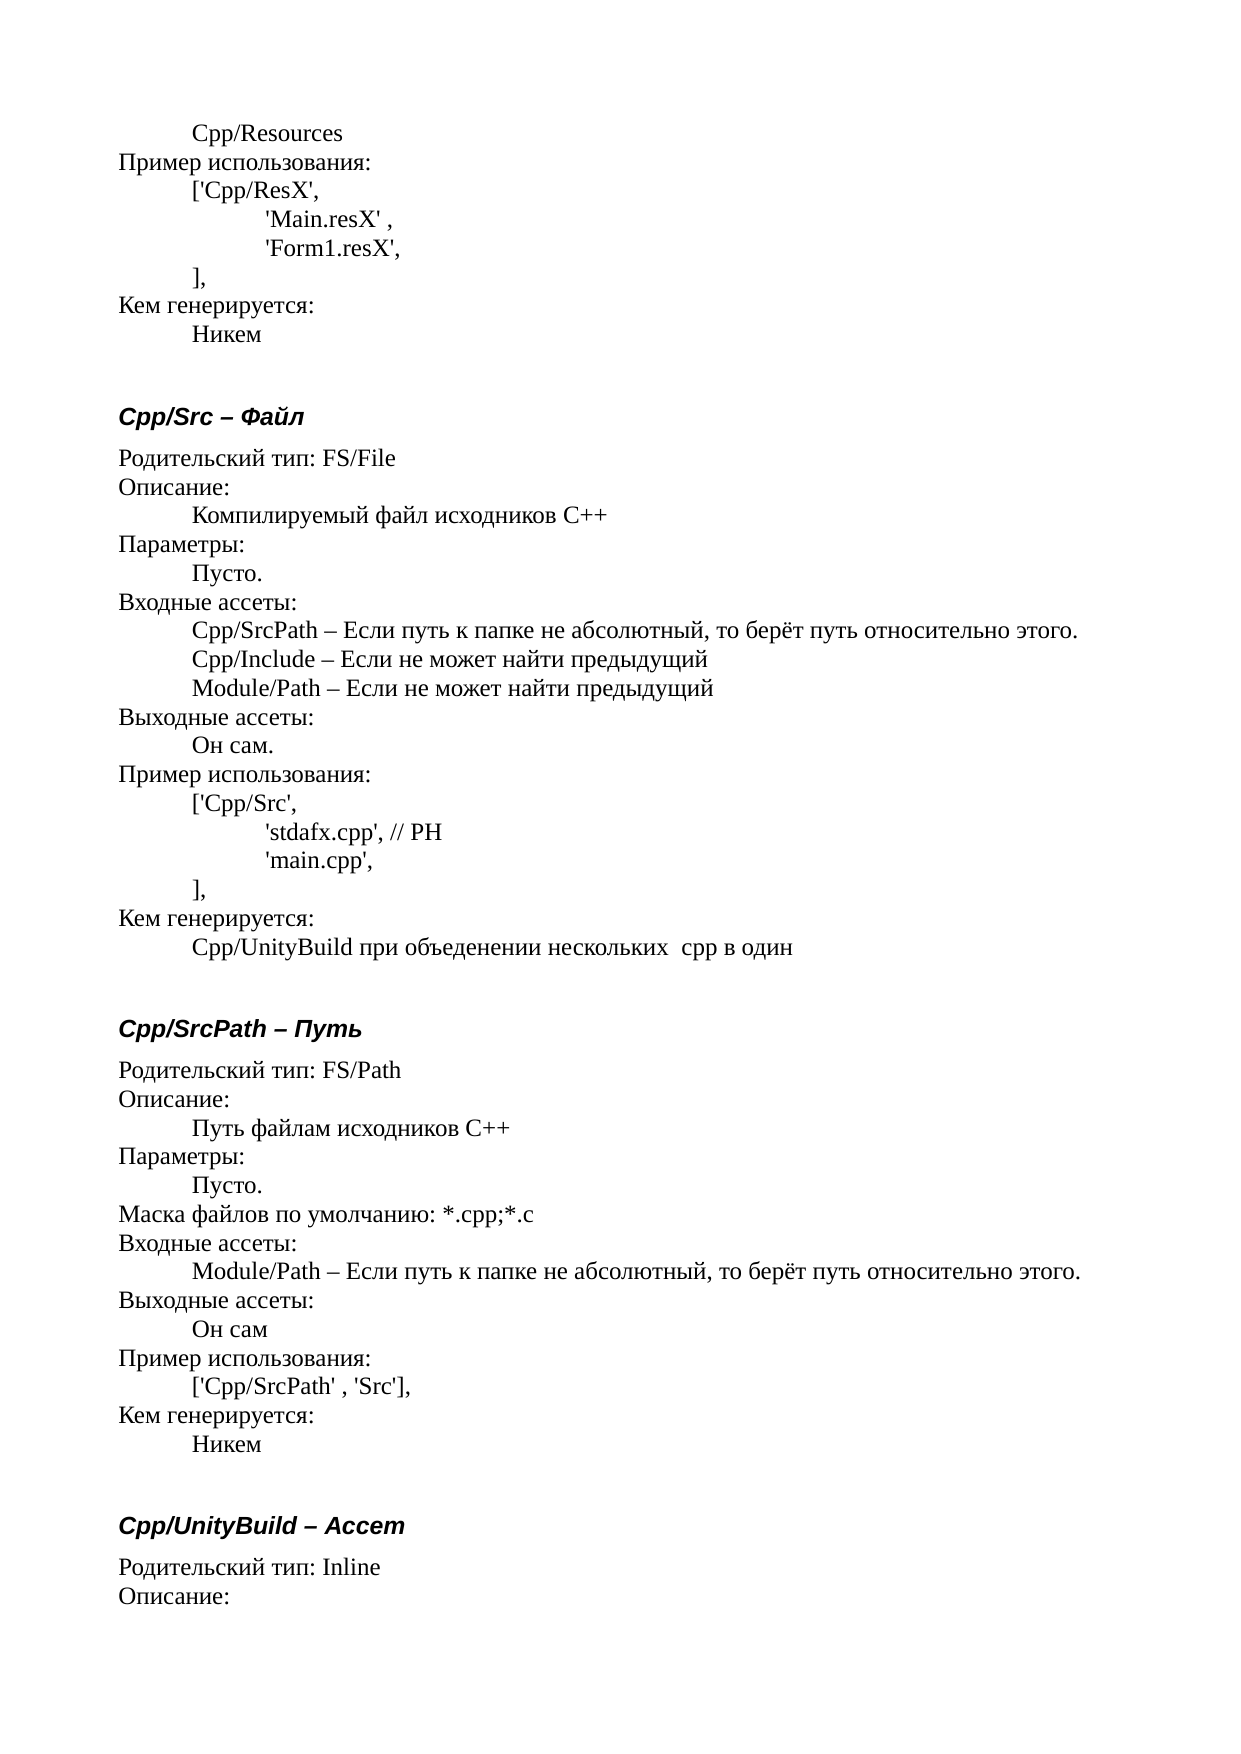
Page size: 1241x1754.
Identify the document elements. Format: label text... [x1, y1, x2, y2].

subtitle Cpp/Src – Файл [118, 402, 1122, 430]
subtitle Cpp/UnityBuild – Ассет [118, 1511, 1122, 1540]
text Пример использования: [118, 1343, 1122, 1371]
text Cpp/UnityBuild при объеденении нескольких cpp в один [118, 932, 1122, 960]
text 'Main.resX' , [118, 204, 1122, 233]
text Module/Path – Если не может найти предыдущий [118, 673, 1122, 702]
text ['Cpp/SrcPath' , 'Src'], [118, 1371, 1122, 1400]
text Module/Path – Если путь к папке не абсолютный, то берёт путь относительно этого. [118, 1256, 1122, 1285]
text ['Cpp/ResX', [118, 176, 1122, 204]
text ], [118, 874, 1122, 903]
text Он сам. [118, 730, 1122, 759]
text Пример использования: [118, 147, 1122, 176]
text 'main.cpp', [118, 845, 1122, 874]
text Путь файлам исходников С++ [118, 1113, 1122, 1141]
text Маска файлов по умолчанию: *.cpp;*.c [118, 1199, 1122, 1228]
text Входные ассеты: [118, 1228, 1122, 1256]
text Описание: [118, 1084, 1122, 1113]
text Выходные ассеты: [118, 1285, 1122, 1314]
text Выходные ассеты: [118, 702, 1122, 730]
text Описание: [118, 1581, 1122, 1610]
text Cpp/SrcPath – Если путь к папке не абсолютный, то берёт путь относительно этого. [118, 615, 1122, 644]
text Cpp/Resources [118, 118, 1122, 147]
text Пусто. [118, 1170, 1122, 1199]
text Cpp/Include – Если не может найти предыдущий [118, 644, 1122, 673]
text Кем генерируется: [118, 291, 1122, 319]
text ['Cpp/Src', [118, 788, 1122, 817]
text Родительский тип: FS/Path [118, 1055, 1122, 1084]
text Кем генерируется: [118, 903, 1122, 932]
text Родительский тип: Inline [118, 1552, 1122, 1581]
text Никем [118, 1429, 1122, 1458]
text Параметры: [118, 1141, 1122, 1170]
subtitle Cpp/SrcPath – Путь [118, 1014, 1122, 1043]
text 'Form1.resX', [118, 233, 1122, 262]
text Входные ассеты: [118, 587, 1122, 615]
text Параметры: [118, 529, 1122, 558]
text Никем [118, 319, 1122, 348]
text 'stdafx.cpp', // PH [118, 817, 1122, 845]
text Компилируемый файл исходников С++ [118, 500, 1122, 529]
text Родительский тип: FS/File [118, 443, 1122, 472]
text Описание: [118, 472, 1122, 500]
text Кем генерируется: [118, 1400, 1122, 1429]
text Пусто. [118, 558, 1122, 587]
text Пример использования: [118, 759, 1122, 788]
text ], [118, 262, 1122, 291]
text Он сам [118, 1314, 1122, 1343]
